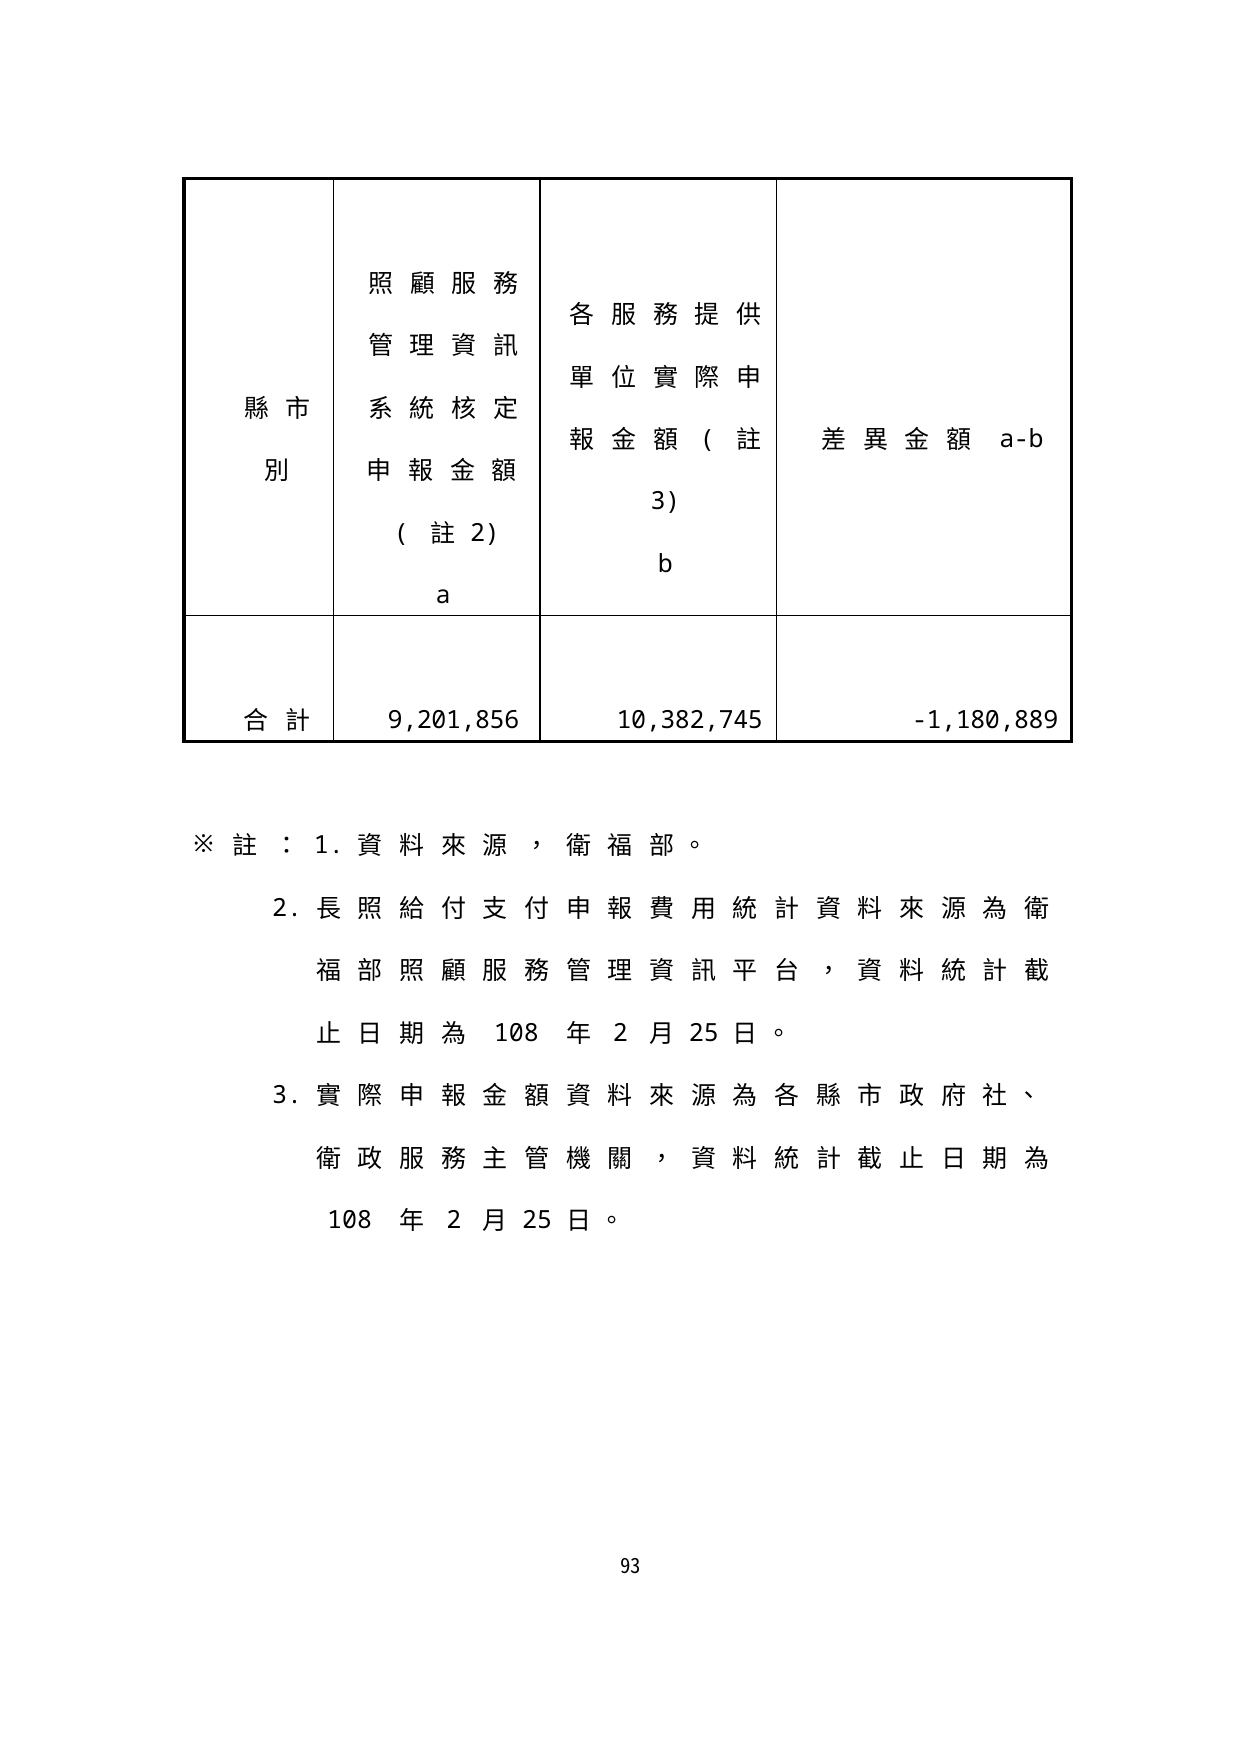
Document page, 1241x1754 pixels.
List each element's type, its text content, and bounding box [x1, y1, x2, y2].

text ※註：1.資料來源，衛福部。 [183, 802, 1058, 865]
table_cell 9,201,856 [334, 616, 539, 740]
text 2.長照給付支付申報費用統計資料來源為衛福部照顧服務管理資訊平台，資料統計截止日期為108年2月25日。 [256, 865, 1058, 1052]
table_header 縣市別 [186, 180, 333, 615]
table_header 差異金額a-b [777, 180, 1070, 615]
table_header 各服務提供單位實際申報金額(註3) b [541, 180, 776, 615]
table_cell -1,180,889 [777, 616, 1070, 740]
table_cell 10,382,745 [541, 616, 776, 740]
table_cell 合計 [186, 616, 333, 740]
table_header 照顧服務管理資訊系統核定申報金額(註2) a [334, 180, 539, 615]
text 3.實際申報金額資料來源為各縣市政府社、衛政服務主管機關，資料統計截止日期為108年2月25日。 [256, 1052, 1058, 1240]
